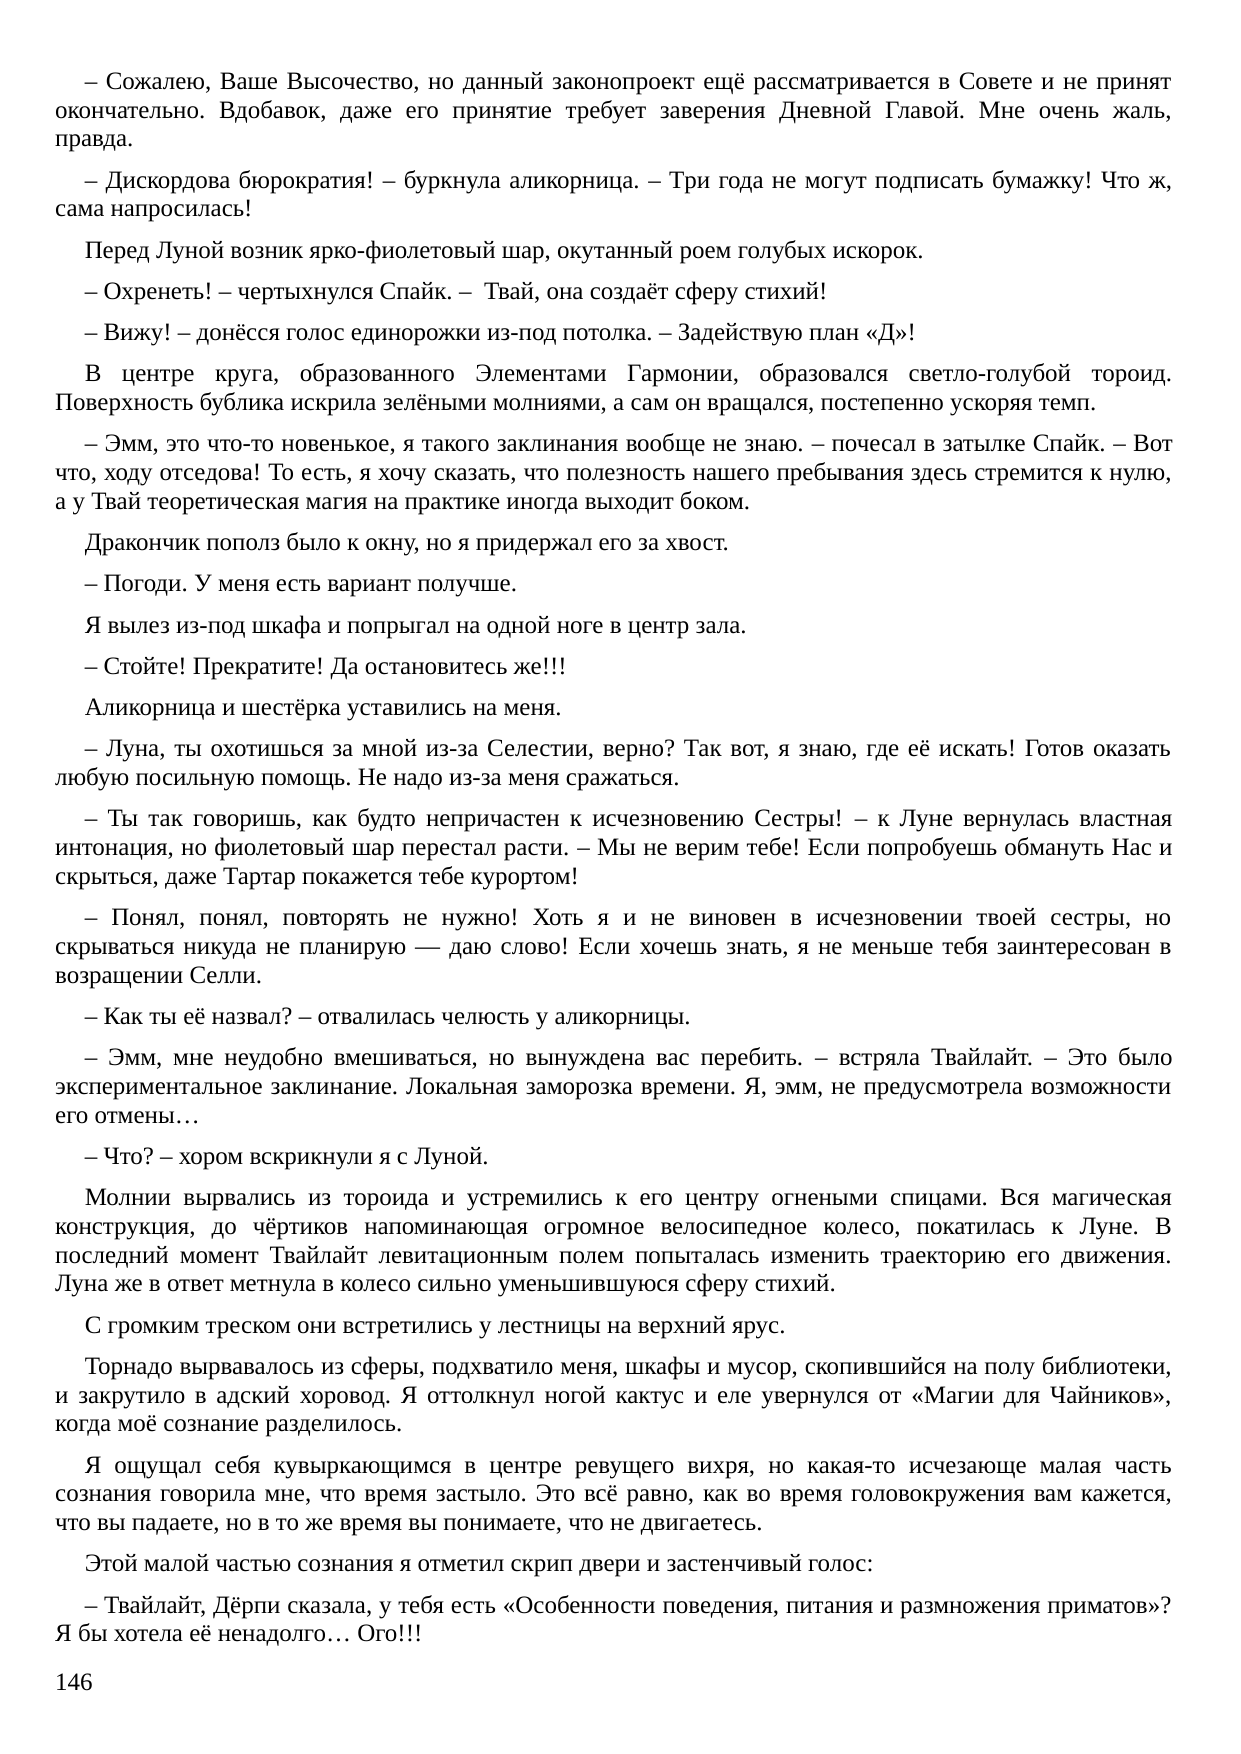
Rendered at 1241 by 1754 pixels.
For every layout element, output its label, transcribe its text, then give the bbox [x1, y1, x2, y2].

text – Эмм, мне неудобно вмешиваться, но вынуждена вас перебить. – встряла Твайлайт. – Это было экспериментальное заклинание. Локальная заморозка времени. Я, эмм, не предусмотрела возможности его отмены… [55, 1042, 1173, 1128]
text В центре круга, образованного Элементами Гармонии, образовался светло-голубой тороид. Поверхность бублика искрила зелёными молниями, а сам он вращался, постепенно ускоряя темп. [55, 358, 1173, 416]
text – Твайлайт, Дёрпи сказала, у тебя есть «Особенности поведения, питания и размножения приматов»? Я бы хотела её ненадолго… Ого!!! [55, 1590, 1173, 1647]
text Этой малой частью сознания я отметил скрип двери и застенчивый голос: [55, 1548, 1173, 1577]
text – Охренеть! – чертыхнулся Спайк. – Твай, она создаёт сферу стихий! [55, 276, 1173, 305]
text Аликорница и шестёрка уставились на меня. [55, 692, 1173, 721]
text – Сожалею, Ваше Высочество, но данный законопроект ещё рассматривается в Совете и не принят окончательно. Вдобавок, даже его принятие требует заверения Дневной Главой. Мне очень жаль, правда. [55, 66, 1173, 152]
text – Эмм, это что-то новенькое, я такого заклинания вообще не знаю. – почесал в затылке Спайк. – Вот что, ходу отседова! То есть, я хочу сказать, что полезность нашего пребывания здесь стремится к нулю, а у Твай теоретическая магия на практике иногда выходит боком. [55, 428, 1173, 515]
text Я ощущал себя кувыркающимся в центре ревущего вихря, но какая-то исчезающе малая часть сознания говорила мне, что время застыло. Это всё равно, как во время головокружения вам кажется, что вы падаете, но в то же время вы понимаете, что не двигаетесь. [55, 1450, 1173, 1536]
text Я вылез из-под шкафа и попрыгал на одной ноге в центр зала. [55, 610, 1173, 638]
text – Понял, понял, повторять не нужно! Хоть я и не виновен в исчезновении твоей сестры, но скрываться никуда не планирую — даю слово! Если хочешь знать, я не меньше тебя заинтересован в возращении Селли. [55, 902, 1173, 988]
text – Дискордова бюрократия! – буркнула аликорница. – Три года не могут подписать бумажку! Что ж, сама напросилась! [55, 165, 1173, 222]
text Перед Луной возник ярко-фиолетовый шар, окутанный роем голубых искорок. [55, 235, 1173, 263]
text Молнии вырвались из тороида и устремились к его центру огнеными спицами. Вся магическая конструкция, до чёртиков напоминающая огромное велосипедное колесо, покатилась к Луне. В последний момент Твайлайт левитационным полем попыталась изменить траекторию его движения. Луна же в ответ метнула в колесо сильно уменьшившуюся сферу стихий. [55, 1182, 1173, 1297]
text – Стойте! Прекратите! Да остановитесь же!!! [55, 651, 1173, 680]
text – Луна, ты охотишься за мной из-за Селестии, верно? Так вот, я знаю, где её искать! Готов оказать любую посильную помощь. Не надо из-за меня сражаться. [55, 733, 1173, 791]
text Торнадо вырвавалось из сферы, подхватило меня, шкафы и мусор, скопившийся на полу библиотеки, и закрутило в адский хоровод. Я оттолкнул ногой кактус и еле увернулся от «Магии для Чайников», когда моё сознание разделилось. [55, 1351, 1173, 1437]
text – Как ты её назвал? – отвалилась челюсть у аликорницы. [55, 1001, 1173, 1030]
text С громким треском они встретились у лестницы на верхний ярус. [55, 1310, 1173, 1338]
text – Ты так говоришь, как будто непричастен к исчезновению Сестры! – к Луне вернулась властная интонация, но фиолетовый шар перестал расти. – Мы не верим тебе! Если попробуешь обмануть Нас и скрыться, даже Тартар покажется тебе курортом! [55, 803, 1173, 890]
text – Погоди. У меня есть вариант получше. [55, 568, 1173, 597]
text – Что? – хором вскрикнули я с Луной. [55, 1141, 1173, 1170]
text Дракончик пополз было к окну, но я придержал его за хвост. [55, 527, 1173, 556]
text – Вижу! – донёсся голос единорожки из-под потолка. – Задействую план «Д»! [55, 317, 1173, 346]
